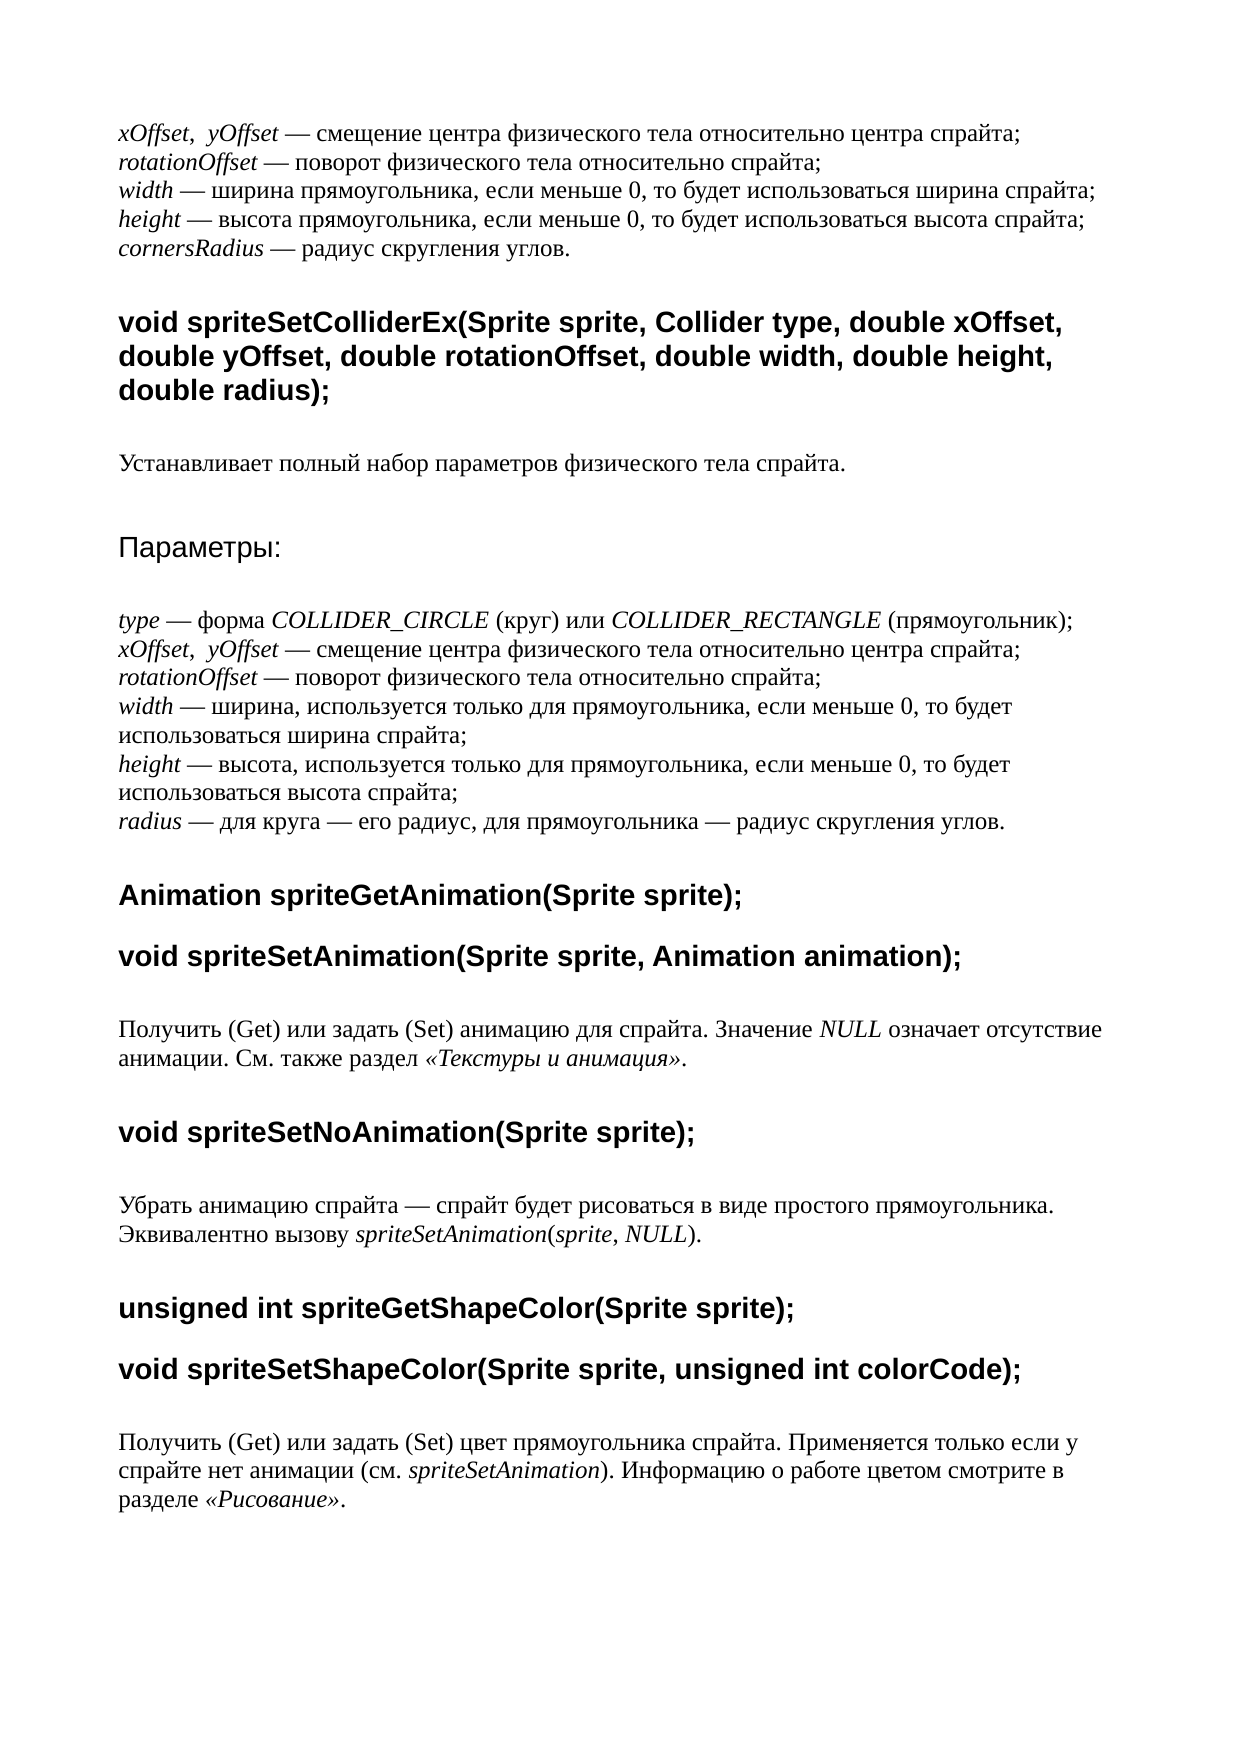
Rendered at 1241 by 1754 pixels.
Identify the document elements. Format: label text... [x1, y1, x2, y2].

text type — форма COLLIDER_CIRCLE (круг) или COLLIDER_RECTANGLE (прямоугольник); [118, 605, 1122, 634]
text Убрать анимацию спрайта — спрайт будет рисоваться в виде простого прямоугольника. Эквивалентно вызову spriteSetAnimation(sprite, NULL). [118, 1190, 1122, 1247]
text Устанавливает полный набор параметров физического тела спрайта. [118, 448, 1122, 476]
text width — ширина прямоугольника, если меньше 0, то будет использоваться ширина спрайта; [118, 176, 1122, 204]
subtitle void spriteSetShapeColor(Sprite sprite, unsigned int colorCode); [118, 1352, 1122, 1385]
subtitle unsigned int spriteGetShapeColor(Sprite sprite); [118, 1291, 1122, 1324]
text Получить (Get) или задать (Set) анимацию для спрайта. Значение NULL означает отсутствие анимации. См. также раздел «Текстуры и анимация». [118, 1014, 1122, 1072]
subtitle Animation spriteGetAnimation(Sprite sprite); [118, 878, 1122, 912]
text height — высота, используется только для прямоугольника, если меньше 0, то будет использоваться высота спрайта; [118, 749, 1122, 806]
text height — высота прямоугольника, если меньше 0, то будет использоваться высота спрайта; [118, 204, 1122, 233]
subtitle void spriteSetAnimation(Sprite sprite, Animation animation); [118, 939, 1122, 973]
text cornersRadius — радиус скругления углов. [118, 233, 1122, 262]
subtitle Параметры: [118, 530, 1122, 564]
subtitle void spriteSetColliderEx(Sprite sprite, Collider type, double xOffset, double yOffset, double rotationOffset, double width, double height, double radius); [118, 305, 1122, 406]
text Получить (Get) или задать (Set) цвет прямоугольника спрайта. Применяется только если у спрайте нет анимации (см. spriteSetAnimation). Информацию о работе цветом смотрите в разделе «Рисование». [118, 1427, 1122, 1513]
text radius — для круга — его радиус, для прямоугольника — радиус скругления углов. [118, 806, 1122, 835]
subtitle void spriteSetNoAnimation(Sprite sprite); [118, 1115, 1122, 1149]
text rotationOffset — поворот физического тела относительно спрайта; [118, 662, 1122, 691]
text width — ширина, используется только для прямоугольника, если меньше 0, то будет использоваться ширина спрайта; [118, 691, 1122, 749]
text xOffset, yOffset — смещение центра физического тела относительно центра спрайта; [118, 634, 1122, 662]
text rotationOffset — поворот физического тела относительно спрайта; [118, 147, 1122, 176]
text xOffset, yOffset — смещение центра физического тела относительно центра спрайта; [118, 118, 1122, 147]
